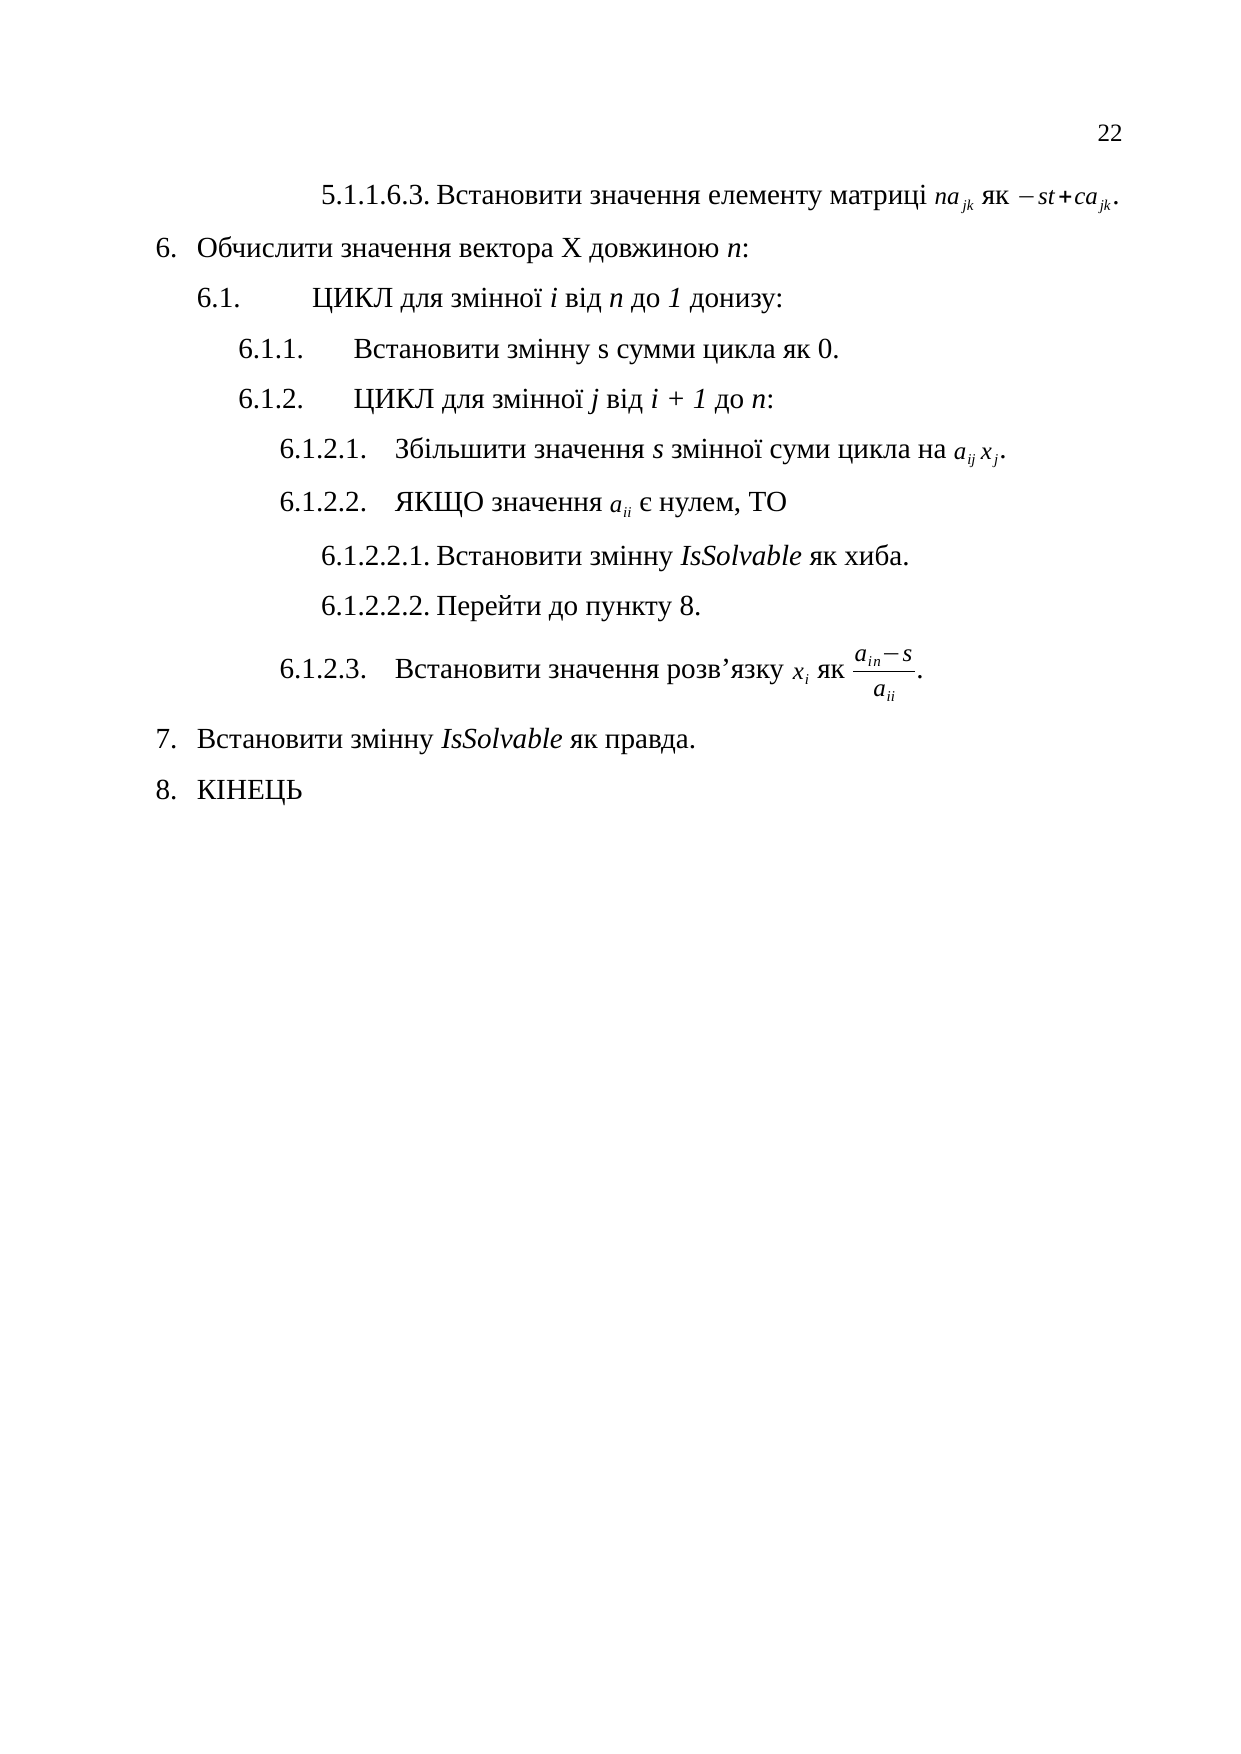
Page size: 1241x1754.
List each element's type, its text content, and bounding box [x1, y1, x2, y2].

list ЦИКЛ для змінної i від n до 1 донизу: [197, 280, 1122, 314]
list ЯКЩО значення є нулем, ТО [279, 484, 1122, 521]
list Встановити значення розв’язку як . [279, 638, 1122, 705]
list Встановити змінну s сумми цикла як 0. [238, 331, 1122, 364]
list Встановити змінну IsSolvable як правда. [155, 722, 1122, 755]
list Обчислити значення вектора X довжиною n: [155, 230, 1122, 264]
list Встановити змінну IsSolvable як хиба. [321, 538, 1122, 571]
list ЦИКЛ для змінної j від i + 1 до n: [238, 381, 1122, 414]
list Збільшити значення s змінної суми цикла на . [279, 431, 1122, 468]
list КІНЕЦЬ [155, 772, 1122, 806]
list Встановити значення елементу матриці як . [321, 177, 1122, 213]
list Перейти до пункту 8. [321, 588, 1122, 622]
